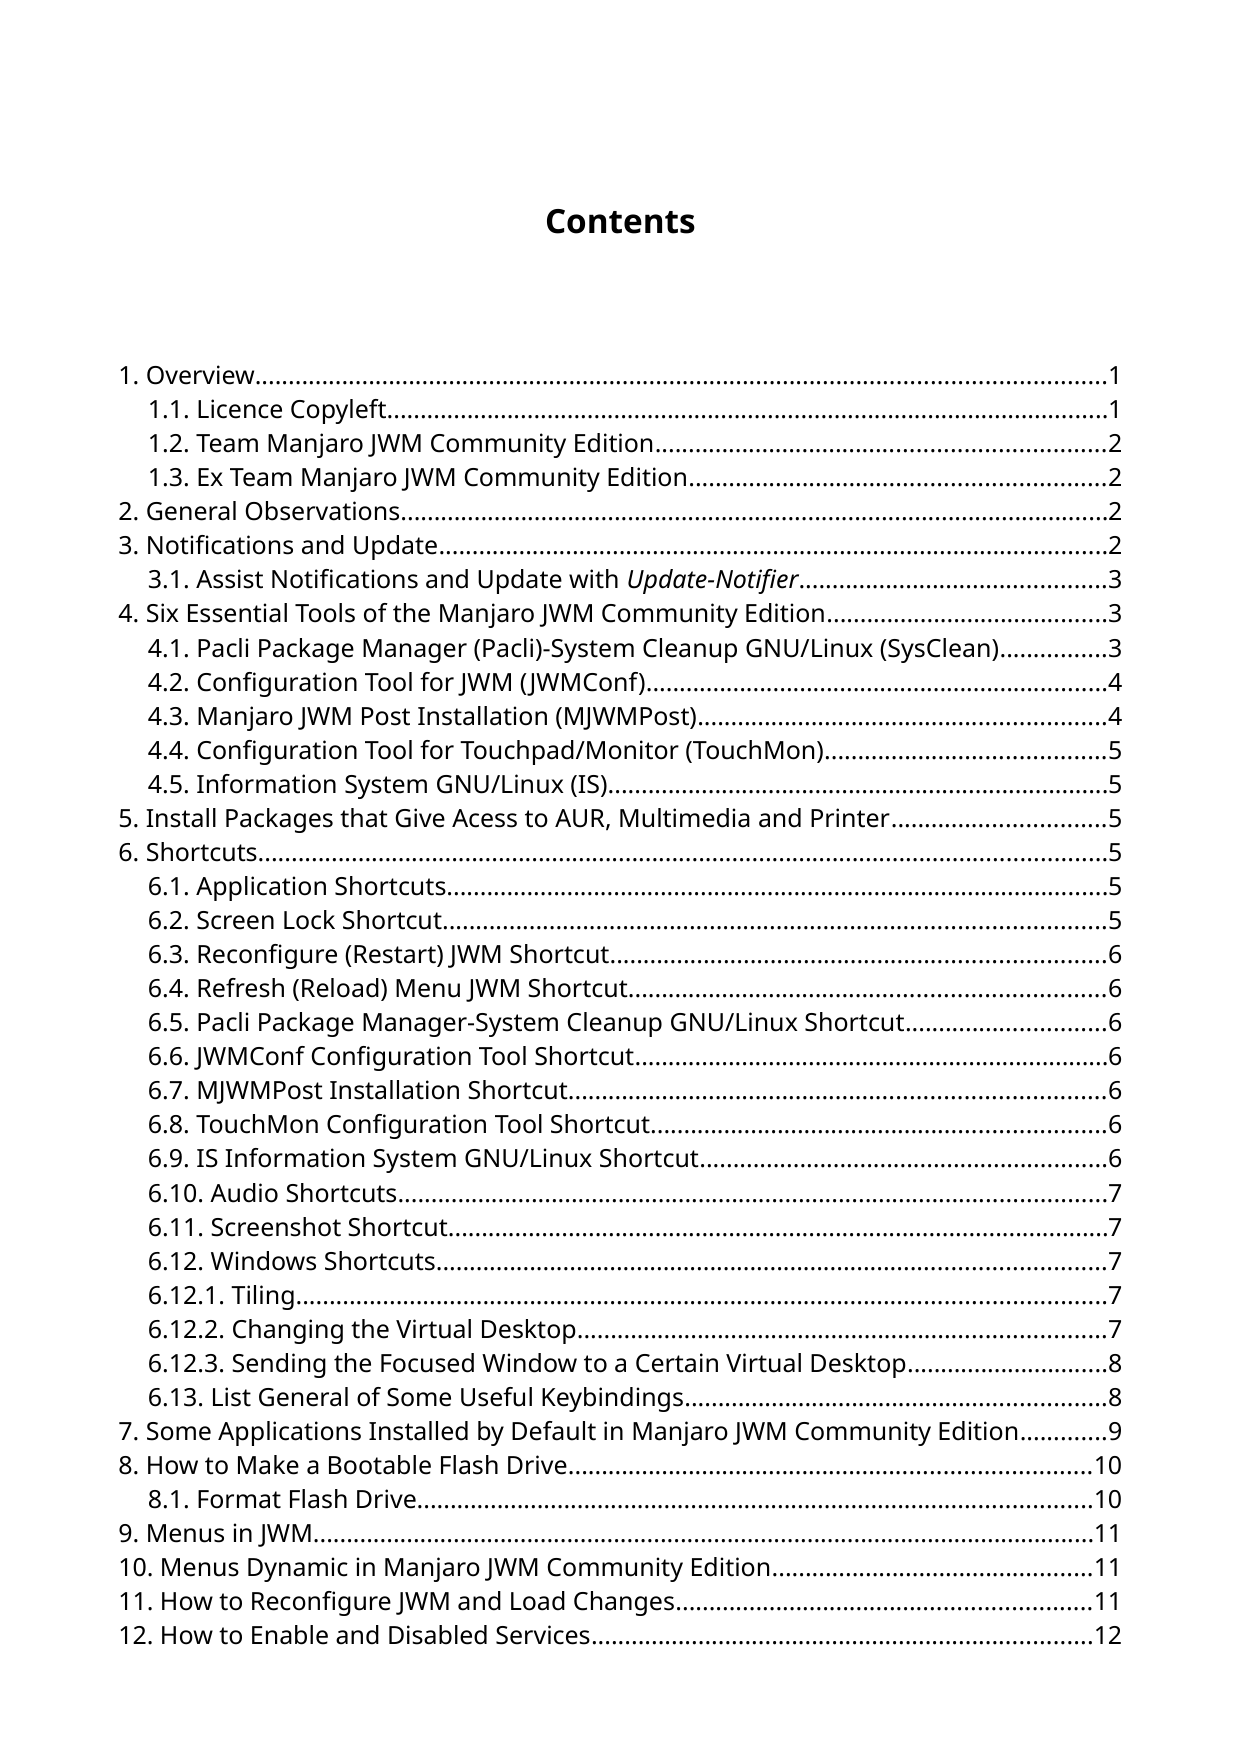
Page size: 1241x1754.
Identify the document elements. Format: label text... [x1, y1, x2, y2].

text 6.12.1. Tiling 7 [148, 1277, 1122, 1311]
text 5. Install Packages that Give Acess to AUR, Multimedia and Printer 5 [118, 801, 1122, 834]
text 4.3. Manjaro JWM Post Installation (MJWMPost) 4 [148, 698, 1122, 732]
text 8.1. Format Flash Drive 10 [148, 1482, 1122, 1516]
text 1. Overview 1 [118, 358, 1122, 392]
text 6.9. IS Information System GNU/Linux Shortcut 6 [148, 1141, 1122, 1175]
text 6. Shortcuts 5 [118, 834, 1122, 869]
text 6.7. MJWMPost Installation Shortcut 6 [148, 1073, 1122, 1107]
text 6.10. Audio Shortcuts 7 [148, 1175, 1122, 1209]
text 1.2. Team Manjaro JWM Community Edition 2 [148, 426, 1122, 460]
text 7. Some Applications Installed by Default in Manjaro JWM Community Edition 9 [118, 1414, 1122, 1448]
subtitle Contents [118, 198, 1122, 243]
text 6.8. TouchMon Configuration Tool Shortcut 6 [148, 1107, 1122, 1141]
text 4.4. Configuration Tool for Touchpad/Monitor (TouchMon) 5 [148, 732, 1122, 766]
text 4.5. Information System GNU/Linux (IS) 5 [148, 766, 1122, 801]
text 1.1. Licence Copyleft 1 [148, 392, 1122, 426]
text 6.6. JWMConf Configuration Tool Shortcut 6 [148, 1039, 1122, 1073]
text 10. Menus Dynamic in Manjaro JWM Community Edition 11 [118, 1550, 1122, 1584]
text 6.12. Windows Shortcuts 7 [148, 1243, 1122, 1277]
text 6.3. Reconfigure (Restart) JWM Shortcut 6 [148, 937, 1122, 971]
text 1.3. Ex Team Manjaro JWM Community Edition 2 [148, 460, 1122, 494]
text 6.4. Refresh (Reload) Menu JWM Shortcut 6 [148, 971, 1122, 1005]
text 6.13. List General of Some Useful Keybindings 8 [148, 1379, 1122, 1414]
text 3. Notifications and Update 2 [118, 528, 1122, 562]
text 4. Six Essential Tools of the Manjaro JWM Community Edition 3 [118, 596, 1122, 630]
text 2. General Observations 2 [118, 494, 1122, 528]
text 9. Menus in JWM 11 [118, 1516, 1122, 1550]
text 6.1. Application Shortcuts 5 [148, 869, 1122, 903]
text 12. How to Enable and Disabled Services 12 [118, 1618, 1122, 1652]
text 6.11. Screenshot Shortcut 7 [148, 1209, 1122, 1243]
text 6.2. Screen Lock Shortcut 5 [148, 903, 1122, 937]
text 11. How to Reconfigure JWM and Load Changes 11 [118, 1584, 1122, 1618]
text 4.1. Pacli Package Manager (Pacli)-System Cleanup GNU/Linux (SysClean) 3 [148, 630, 1122, 664]
text 6.12.3. Sending the Focused Window to a Certain Virtual Desktop 8 [148, 1346, 1122, 1379]
text 6.5. Pacli Package Manager-System Cleanup GNU/Linux Shortcut 6 [148, 1005, 1122, 1039]
text 3.1. Assist Notifications and Update with Update-Notifier 3 [148, 562, 1122, 596]
text 4.2. Configuration Tool for JWM (JWMConf) 4 [148, 664, 1122, 698]
text 6.12.2. Changing the Virtual Desktop 7 [148, 1311, 1122, 1346]
text 8. How to Make a Bootable Flash Drive 10 [118, 1448, 1122, 1482]
